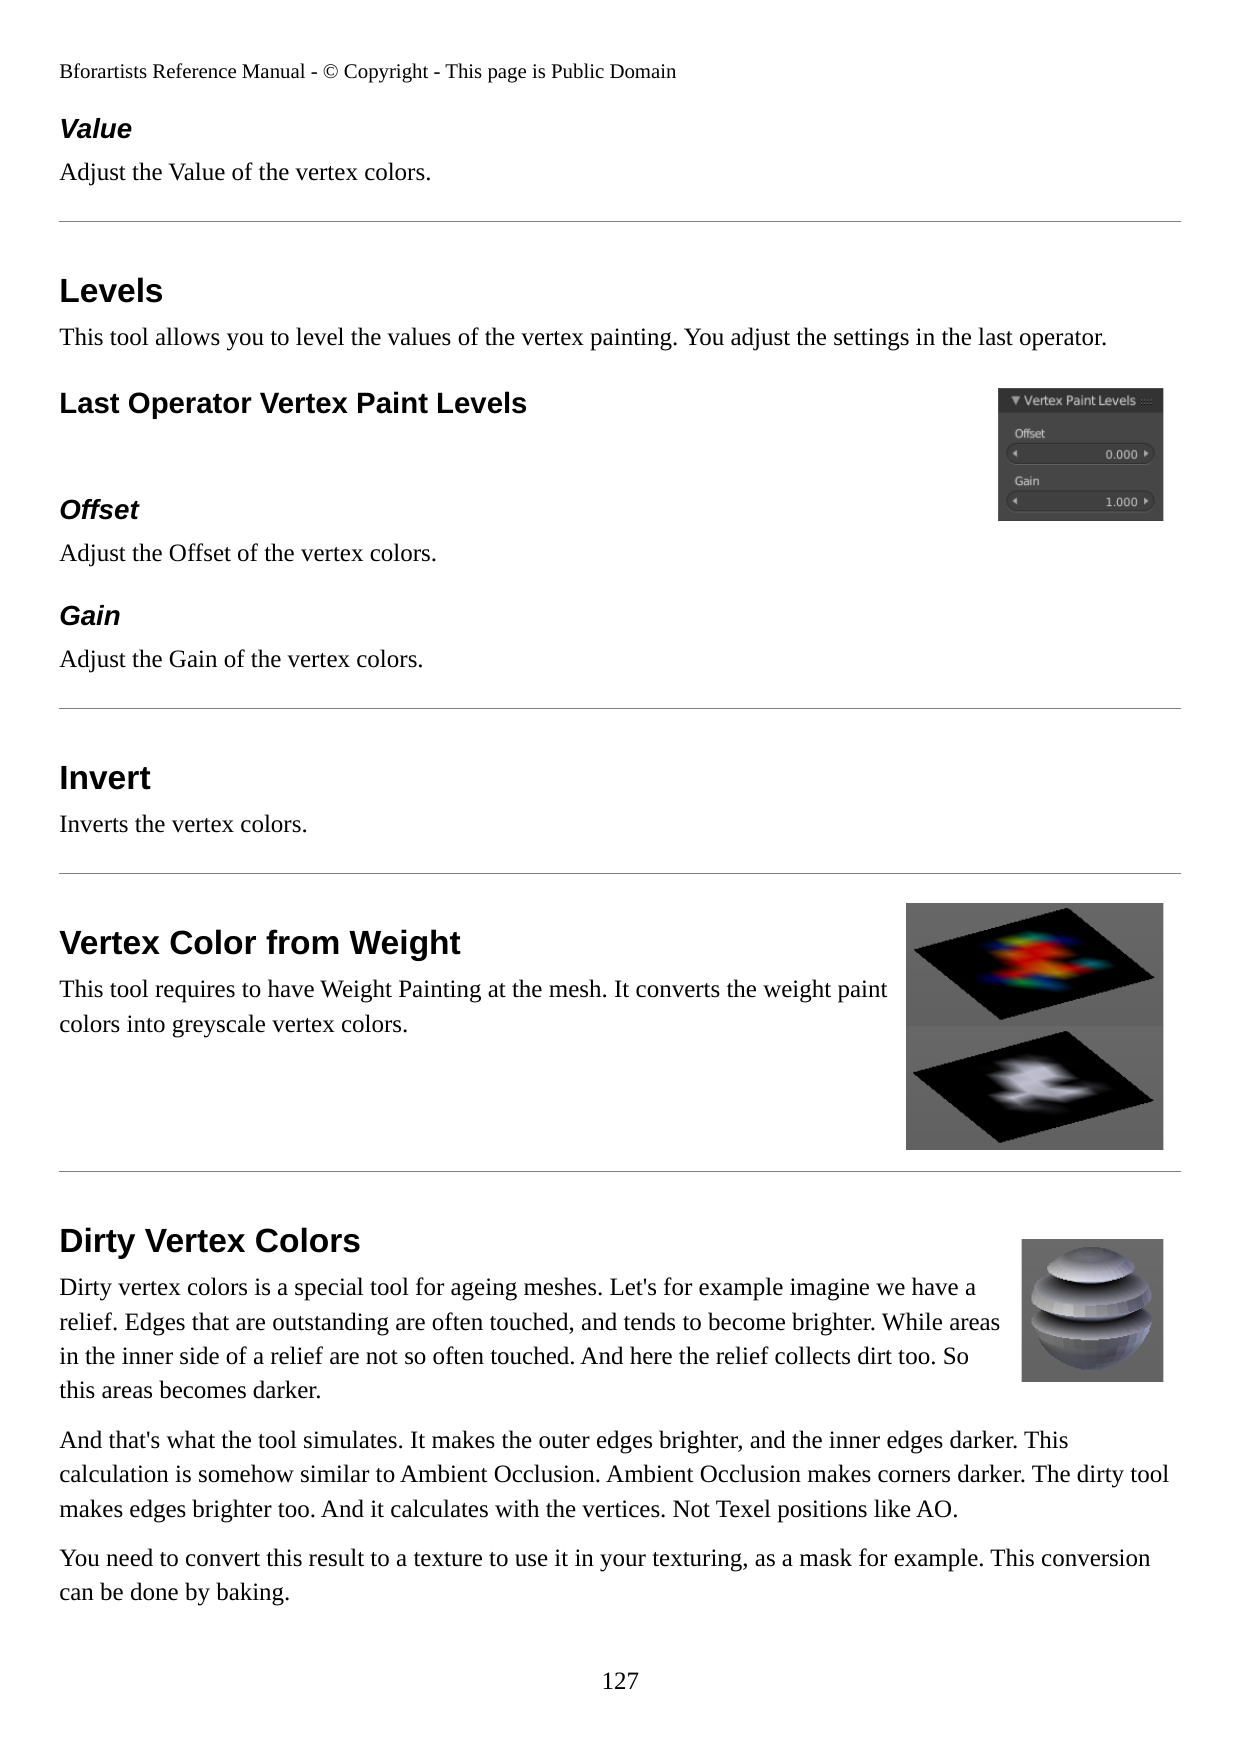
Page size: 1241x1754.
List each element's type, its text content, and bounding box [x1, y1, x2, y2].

subtitle Levels [59, 271, 1181, 310]
subtitle Value [59, 113, 1181, 144]
text Adjust the Gain of the vertex colors. [59, 644, 1181, 673]
text And that's what the tool simulates. It makes the outer edges brighter, and the inner edges darker. This calculation is somehow similar to Ambient Occlusion. Ambient Occlusion makes corners darker. The dirty tool makes edges brighter too. And it calculates with the vertices. Not Texel positions like AO. [59, 1425, 1181, 1522]
subtitle Offset [59, 494, 1181, 526]
subtitle Vertex Color from Weight [59, 923, 906, 962]
subtitle Gain [59, 599, 1181, 631]
text Dirty vertex colors is a special tool for ageing meshes. Let's for example imagine we have a relief. Edges that are outstanding are often touched, and tends to become brighter. While areas in the inner side of a relief are not so often touched. And here the relief collects dirt too. So this areas becomes darker. [59, 1272, 1181, 1404]
text You need to convert this result to a texture to use it in your texturing, as a mask for example. This conversion can be done by baking. [59, 1543, 1181, 1606]
subtitle Dirty Vertex Colors [59, 1221, 1181, 1260]
picture [998, 388, 1164, 521]
subtitle [1164, 923, 1181, 962]
subtitle Last Operator Vertex Paint Levels [59, 386, 1181, 419]
text Adjust the Value of the vertex colors. [59, 157, 1181, 186]
picture [906, 903, 1164, 1150]
text Adjust the Offset of the vertex colors. [59, 538, 1181, 567]
picture [1021, 1239, 1164, 1382]
text This tool allows you to level the values of the vertex painting. You adjust the settings in the last operator. [59, 322, 1181, 351]
text Inverts the vertex colors. [59, 809, 1181, 838]
text This tool requires to have Weight Painting at the mesh. It converts the weight paint colors into greyscale vertex colors. [59, 974, 906, 1038]
subtitle Invert [59, 758, 1181, 797]
